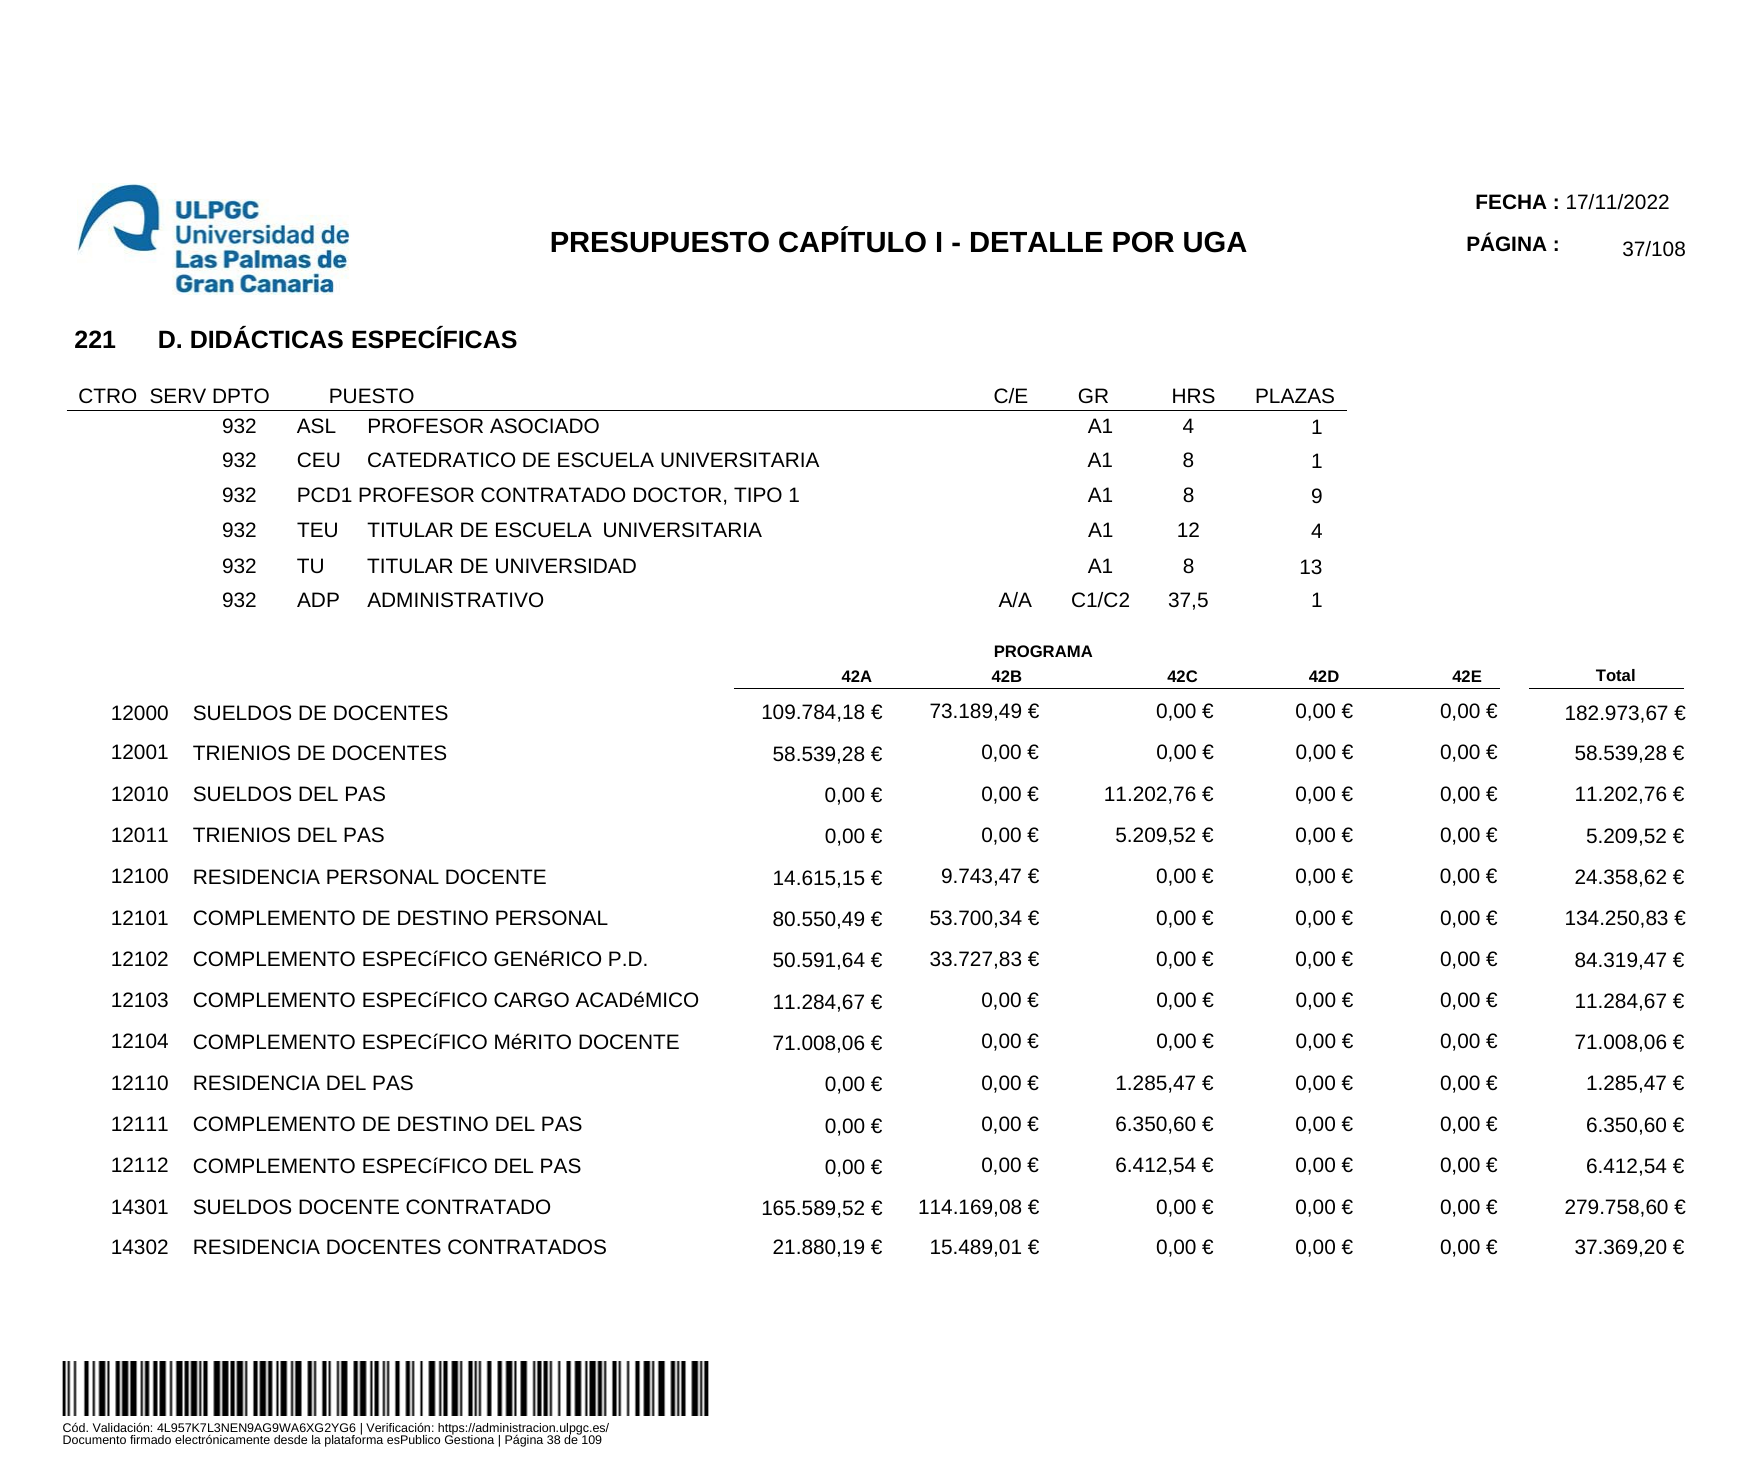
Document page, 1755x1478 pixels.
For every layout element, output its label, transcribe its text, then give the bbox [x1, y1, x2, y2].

table_cell 932 [143, 443, 288, 478]
table_cell 0,00 € [1098, 898, 1254, 939]
table_cell 0,00 € [1255, 857, 1396, 898]
table_cell 0,00 € [1255, 733, 1396, 774]
table_cell COMPLEMENTO ESPECíFICO DEL PAS [180, 1146, 734, 1187]
table_cell 12104 [105, 1022, 180, 1063]
table_cell 0,00 € [734, 774, 900, 815]
table_cell 8 [1149, 549, 1235, 584]
table_cell 0,00 € [1255, 815, 1396, 857]
table_cell 1 [1235, 443, 1347, 478]
table_cell 6.412,54 € [1529, 1146, 1684, 1187]
table_cell 1 [1235, 411, 1347, 443]
table_cell 4 [1235, 513, 1347, 549]
table_cell 0,00 € [1396, 689, 1500, 733]
table_cell COMPLEMENTO ESPECíFICO MéRITO DOCENTE [180, 1022, 734, 1063]
table_cell [905, 549, 1051, 584]
table_cell 932 [143, 411, 288, 443]
table_header [734, 643, 900, 664]
table_cell 0,00 € [1098, 733, 1254, 774]
table_cell 8 [1149, 443, 1235, 478]
table_cell 0,00 € [1396, 1022, 1500, 1063]
table_cell [1500, 980, 1529, 1022]
table_cell [1500, 1228, 1529, 1261]
table_cell 0,00 € [1396, 857, 1500, 898]
table_cell 73.189,49 € [900, 689, 1098, 733]
table_cell 0,00 € [734, 1063, 900, 1104]
table_cell 0,00 € [1396, 980, 1500, 1022]
table_cell 0,00 € [1098, 857, 1254, 898]
table_cell 0,00 € [1255, 898, 1396, 939]
table_cell [1500, 664, 1529, 688]
table_cell COMPLEMENTO ESPECíFICO GENéRICO P.D. [180, 939, 734, 980]
table_cell 8 [1149, 478, 1235, 513]
table_cell 6.350,60 € [1098, 1104, 1254, 1146]
table_header PLAZAS [1235, 387, 1347, 410]
table_cell [905, 411, 1051, 443]
table_cell ADP ADMINISTRATIVO [288, 584, 905, 614]
table_header [105, 643, 734, 688]
table_header PROGRAMA [900, 643, 1098, 664]
table_cell 5.209,52 € [1529, 815, 1684, 857]
table_cell 0,00 € [1098, 980, 1254, 1022]
table_cell A1 [1051, 513, 1149, 549]
table_cell TEU TITULAR DE ESCUELA UNIVERSITARIA [288, 513, 905, 549]
table_cell [1500, 857, 1529, 898]
table_cell C1/C2 [1051, 584, 1149, 614]
table_cell 0,00 € [1255, 1063, 1396, 1104]
table_header GR [1051, 387, 1149, 410]
table_cell TRIENIOS DE DOCENTES [180, 733, 734, 774]
table_cell 12 [1149, 513, 1235, 549]
table_cell 11.284,67 € [1529, 980, 1684, 1022]
table_cell 12102 [105, 939, 180, 980]
table_cell 4 [1149, 411, 1235, 443]
table_cell 71.008,06 € [1529, 1022, 1684, 1063]
table_header HRS [1149, 387, 1235, 410]
table_cell 0,00 € [1255, 774, 1396, 815]
table_cell 0,00 € [1098, 1022, 1254, 1063]
table_cell CEU CATEDRATICO DE ESCUELA UNIVERSITARIA [288, 443, 905, 478]
table_cell [67, 411, 143, 443]
table_cell TRIENIOS DEL PAS [180, 815, 734, 857]
table_cell 0,00 € [1255, 939, 1396, 980]
table_cell 80.550,49 € [734, 898, 900, 939]
table_cell 11.202,76 € [1098, 774, 1254, 815]
table_cell Total [1529, 664, 1684, 688]
table_cell 134.250,83 € [1529, 898, 1684, 939]
table_cell 0,00 € [900, 815, 1098, 857]
table_cell A1 [1051, 478, 1149, 513]
table_cell 71.008,06 € [734, 1022, 900, 1063]
table_cell 58.539,28 € [1529, 733, 1684, 774]
table_cell 0,00 € [1396, 939, 1500, 980]
table_cell [67, 443, 143, 478]
table_cell ASL PROFESOR ASOCIADO [288, 411, 905, 443]
table_cell 0,00 € [1396, 733, 1500, 774]
table_cell 53.700,34 € [900, 898, 1098, 939]
table_header SERV DPTO [143, 387, 288, 410]
table_cell 0,00 € [900, 980, 1098, 1022]
table_cell 0,00 € [1098, 939, 1254, 980]
table_cell SUELDOS DE DOCENTES [180, 688, 734, 733]
table_cell 1.285,47 € [1529, 1063, 1684, 1104]
table_cell [67, 549, 143, 584]
table_cell 12101 [105, 898, 180, 939]
table_header CTRO [67, 387, 143, 410]
table_cell 33.727,83 € [900, 939, 1098, 980]
table_cell 0,00 € [1255, 1146, 1396, 1187]
table_cell 9 [1235, 478, 1347, 513]
table_cell COMPLEMENTO DE DESTINO DEL PAS [180, 1104, 734, 1146]
table_cell 1 [1235, 584, 1347, 614]
table_cell 42A [734, 664, 900, 688]
table_cell 0,00 € [1255, 980, 1396, 1022]
table_cell 42B [900, 664, 1098, 688]
table_cell 0,00 € [1255, 1104, 1396, 1146]
table_cell 0,00 € [1098, 1228, 1254, 1261]
table_cell 0,00 € [1098, 689, 1254, 733]
table_cell 14301 [105, 1187, 180, 1228]
table_cell [1500, 1187, 1529, 1228]
table_cell COMPLEMENTO DE DESTINO PERSONAL [180, 898, 734, 939]
table_cell 37,5 [1149, 584, 1235, 614]
table_cell 0,00 € [900, 1104, 1098, 1146]
table_cell RESIDENCIA PERSONAL DOCENTE [180, 857, 734, 898]
table_cell 12011 [105, 815, 180, 857]
table_cell 279.758,60 € [1529, 1187, 1684, 1228]
table_cell 21.880,19 € [734, 1228, 900, 1261]
table_cell 11.202,76 € [1529, 774, 1684, 815]
table_cell [1500, 1022, 1529, 1063]
table_cell 12110 [105, 1063, 180, 1104]
table_header C/E [905, 387, 1051, 410]
table_cell A1 [1051, 443, 1149, 478]
table_cell 0,00 € [900, 1146, 1098, 1187]
table_cell [905, 513, 1051, 549]
table_cell 42E [1396, 664, 1500, 688]
table_cell [67, 513, 143, 549]
table_cell [905, 478, 1051, 513]
table_cell 50.591,64 € [734, 939, 900, 980]
table_cell 0,00 € [1255, 1187, 1396, 1228]
table_cell 12103 [105, 980, 180, 1022]
table_cell 0,00 € [900, 1022, 1098, 1063]
table_cell RESIDENCIA DEL PAS [180, 1063, 734, 1104]
table_cell 114.169,08 € [900, 1187, 1098, 1228]
table_cell 182.973,67 € [1529, 689, 1684, 733]
table_cell 11.284,67 € [734, 980, 900, 1022]
table_cell A/A [905, 584, 1051, 614]
table_cell 0,00 € [734, 1104, 900, 1146]
table_cell COMPLEMENTO ESPECíFICO CARGO ACADéMICO [180, 980, 734, 1022]
table_cell 6.350,60 € [1529, 1104, 1684, 1146]
table_cell 0,00 € [734, 815, 900, 857]
table_cell [1500, 1104, 1529, 1146]
table_cell TU TITULAR DE UNIVERSIDAD [288, 549, 905, 584]
table_cell 932 [143, 584, 288, 614]
table_cell 42D [1255, 664, 1396, 688]
table_cell 0,00 € [1255, 1228, 1396, 1261]
table_cell [1500, 774, 1529, 815]
table_cell 42C [1098, 664, 1254, 688]
table_cell [1500, 898, 1529, 939]
table_cell 13 [1235, 549, 1347, 584]
table_cell [1500, 1146, 1529, 1187]
table_cell 932 [143, 549, 288, 584]
table_cell 1.285,47 € [1098, 1063, 1254, 1104]
table_cell 9.743,47 € [900, 857, 1098, 898]
table_cell [1500, 939, 1529, 980]
table_header PUESTO [288, 387, 905, 410]
table_cell 0,00 € [1396, 815, 1500, 857]
table_cell 932 [143, 478, 288, 513]
table_cell SUELDOS DEL PAS [180, 774, 734, 815]
table_cell [1500, 815, 1529, 857]
table_cell 0,00 € [734, 1146, 900, 1187]
table_cell 0,00 € [900, 774, 1098, 815]
table_cell 12100 [105, 857, 180, 898]
table_cell 0,00 € [1396, 1187, 1500, 1228]
table_cell 14.615,15 € [734, 857, 900, 898]
table_cell 165.589,52 € [734, 1187, 900, 1228]
table_cell 5.209,52 € [1098, 815, 1254, 857]
table_cell [1500, 1063, 1529, 1104]
table_cell 0,00 € [1255, 1022, 1396, 1063]
table_cell [905, 443, 1051, 478]
table_cell 0,00 € [1396, 898, 1500, 939]
table_cell [1500, 688, 1529, 733]
table_cell 37.369,20 € [1529, 1228, 1684, 1261]
table_cell 24.358,62 € [1529, 857, 1684, 898]
table_cell [67, 584, 143, 614]
table_cell A1 [1051, 411, 1149, 443]
table_cell 12010 [105, 774, 180, 815]
table_cell 0,00 € [1396, 1104, 1500, 1146]
table_cell 12112 [105, 1146, 180, 1187]
table_cell 0,00 € [1396, 774, 1500, 815]
table_cell 0,00 € [1396, 1063, 1500, 1104]
table_cell SUELDOS DOCENTE CONTRATADO [180, 1187, 734, 1228]
table_cell A1 [1051, 549, 1149, 584]
table_cell 0,00 € [1098, 1187, 1254, 1228]
table_cell 0,00 € [1255, 689, 1396, 733]
table_cell RESIDENCIA DOCENTES CONTRATADOS [180, 1228, 734, 1261]
table_header [1098, 643, 1684, 664]
table_cell PCD1 PROFESOR CONTRATADO DOCTOR, TIPO 1 [288, 478, 905, 513]
table_cell 12000 [105, 688, 180, 733]
table_cell 12111 [105, 1104, 180, 1146]
table_cell 0,00 € [900, 1063, 1098, 1104]
table_cell 0,00 € [1396, 1228, 1500, 1261]
table_cell [67, 478, 143, 513]
table_cell 0,00 € [1396, 1146, 1500, 1187]
text 221 D. DIDÁCTICAS ESPECÍFICAS [74, 325, 1698, 354]
table_cell 6.412,54 € [1098, 1146, 1254, 1187]
table_cell 58.539,28 € [734, 733, 900, 774]
table_cell 932 [143, 513, 288, 549]
table_cell 84.319,47 € [1529, 939, 1684, 980]
table_cell [1500, 733, 1529, 774]
table_cell 15.489,01 € [900, 1228, 1098, 1261]
table_cell 12001 [105, 733, 180, 774]
table_cell 14302 [105, 1228, 180, 1261]
table_cell 0,00 € [900, 733, 1098, 774]
table_cell 109.784,18 € [734, 689, 900, 733]
